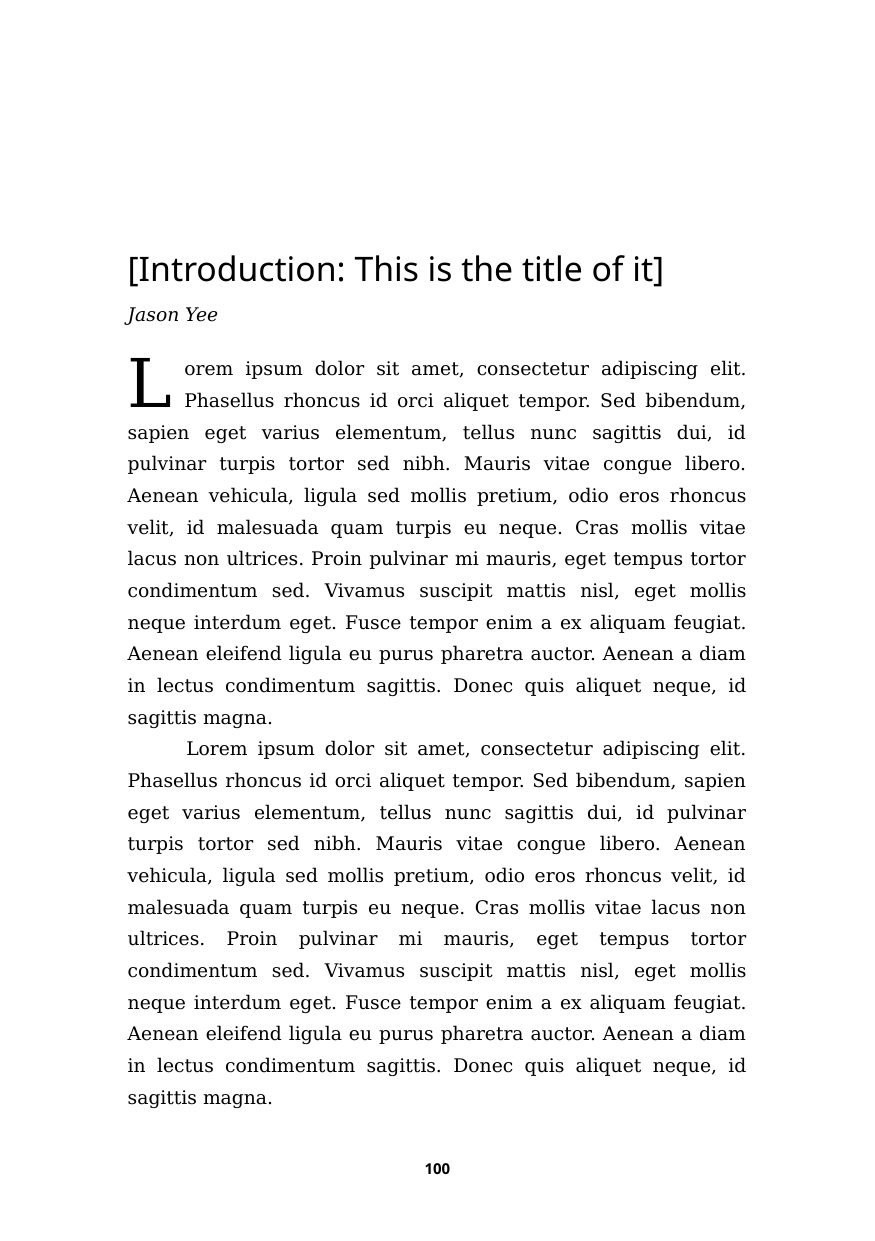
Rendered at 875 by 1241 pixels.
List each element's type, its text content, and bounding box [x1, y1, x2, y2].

text Jason Yee [127, 304, 747, 326]
subtitle [Introduction: This is the title of it] [127, 246, 747, 292]
text Lorem ipsum dolor sit amet, consectetur adipiscing elit. Phasellus rhoncus id orci aliquet tempor. Sed bibendum, sapien eget varius elementum, tellus nunc sagittis dui, id pulvinar turpis tortor sed nibh. Mauris vitae congue libero. Aenean vehicula, ligula sed mollis pretium, odio eros rhoncus velit, id malesuada quam turpis eu neque. Cras mollis vitae lacus non ultrices. Proin pulvinar mi mauris, eget tempus tortor condimentum sed. Vivamus suscipit mattis nisl, eget mollis neque interdum eget. Fusce tempor enim a ex aliquam feugiat. Aenean eleifend ligula eu purus pharetra auctor. Aenean a diam in lectus condimentum sagittis. Donec quis aliquet neque, id sagittis magna. [127, 738, 747, 1109]
text Lorem ipsum dolor sit amet, consectetur adipiscing elit. Phasellus rhoncus id orci aliquet tempor. Sed bibendum, sapien eget varius elementum, tellus nunc sagittis dui, id pulvinar turpis tortor sed nibh. Mauris vitae congue libero. Aenean vehicula, ligula sed mollis pretium, odio eros rhoncus velit, id malesuada quam turpis eu neque. Cras mollis vitae lacus non ultrices. Proin pulvinar mi mauris, eget tempus tortor condimentum sed. Vivamus suscipit mattis nisl, eget mollis neque interdum eget. Fusce tempor enim a ex aliquam feugiat. Aenean eleifend ligula eu purus pharetra auctor. Aenean a diam in lectus condimentum sagittis. Donec quis aliquet neque, id sagittis magna. [127, 358, 747, 729]
